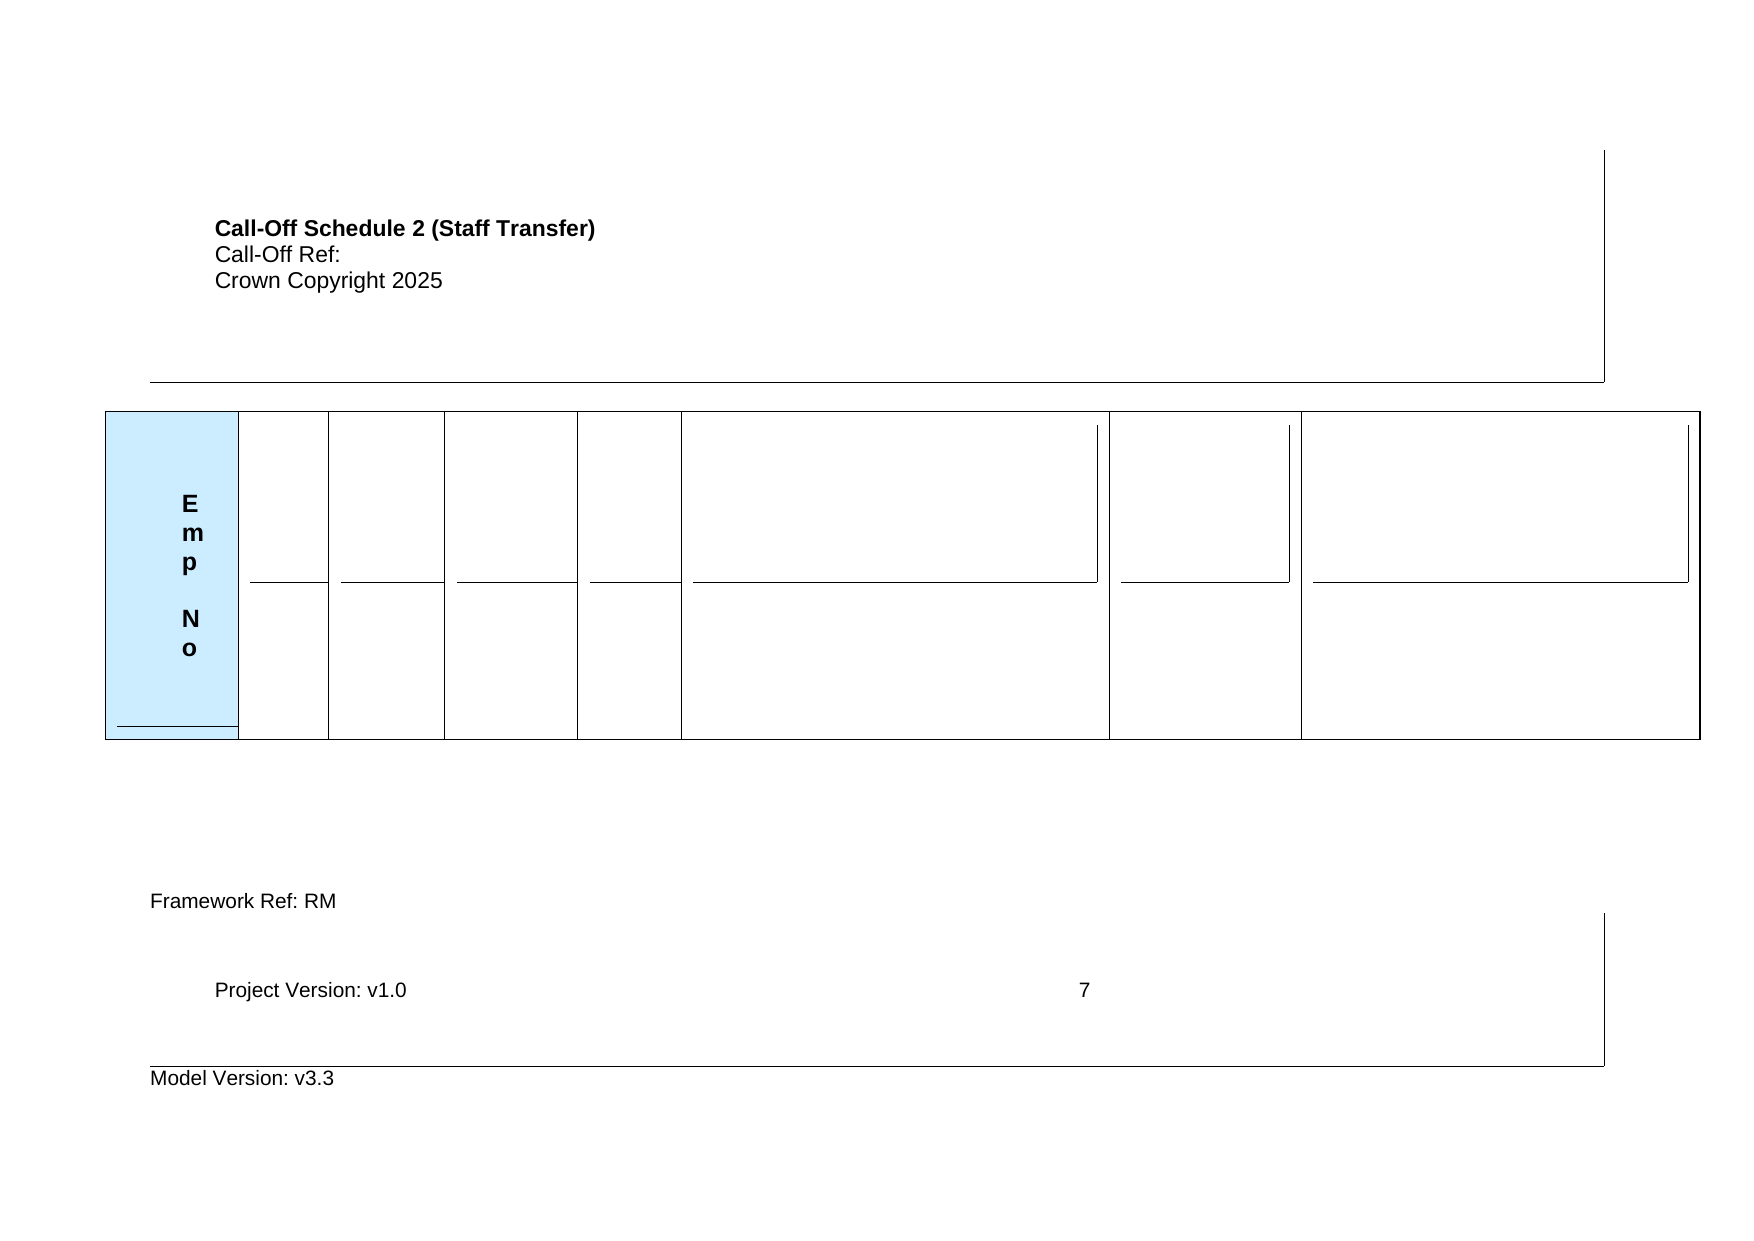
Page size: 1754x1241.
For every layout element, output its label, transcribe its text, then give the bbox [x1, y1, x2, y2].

table_cell [445, 412, 577, 739]
table_cell [1110, 412, 1301, 739]
table_cell [329, 412, 444, 739]
table_cell [578, 412, 681, 739]
table_cell [239, 412, 328, 739]
table_cell Emp No [106, 412, 238, 739]
table_cell [1302, 412, 1699, 739]
table_cell [682, 412, 1109, 739]
